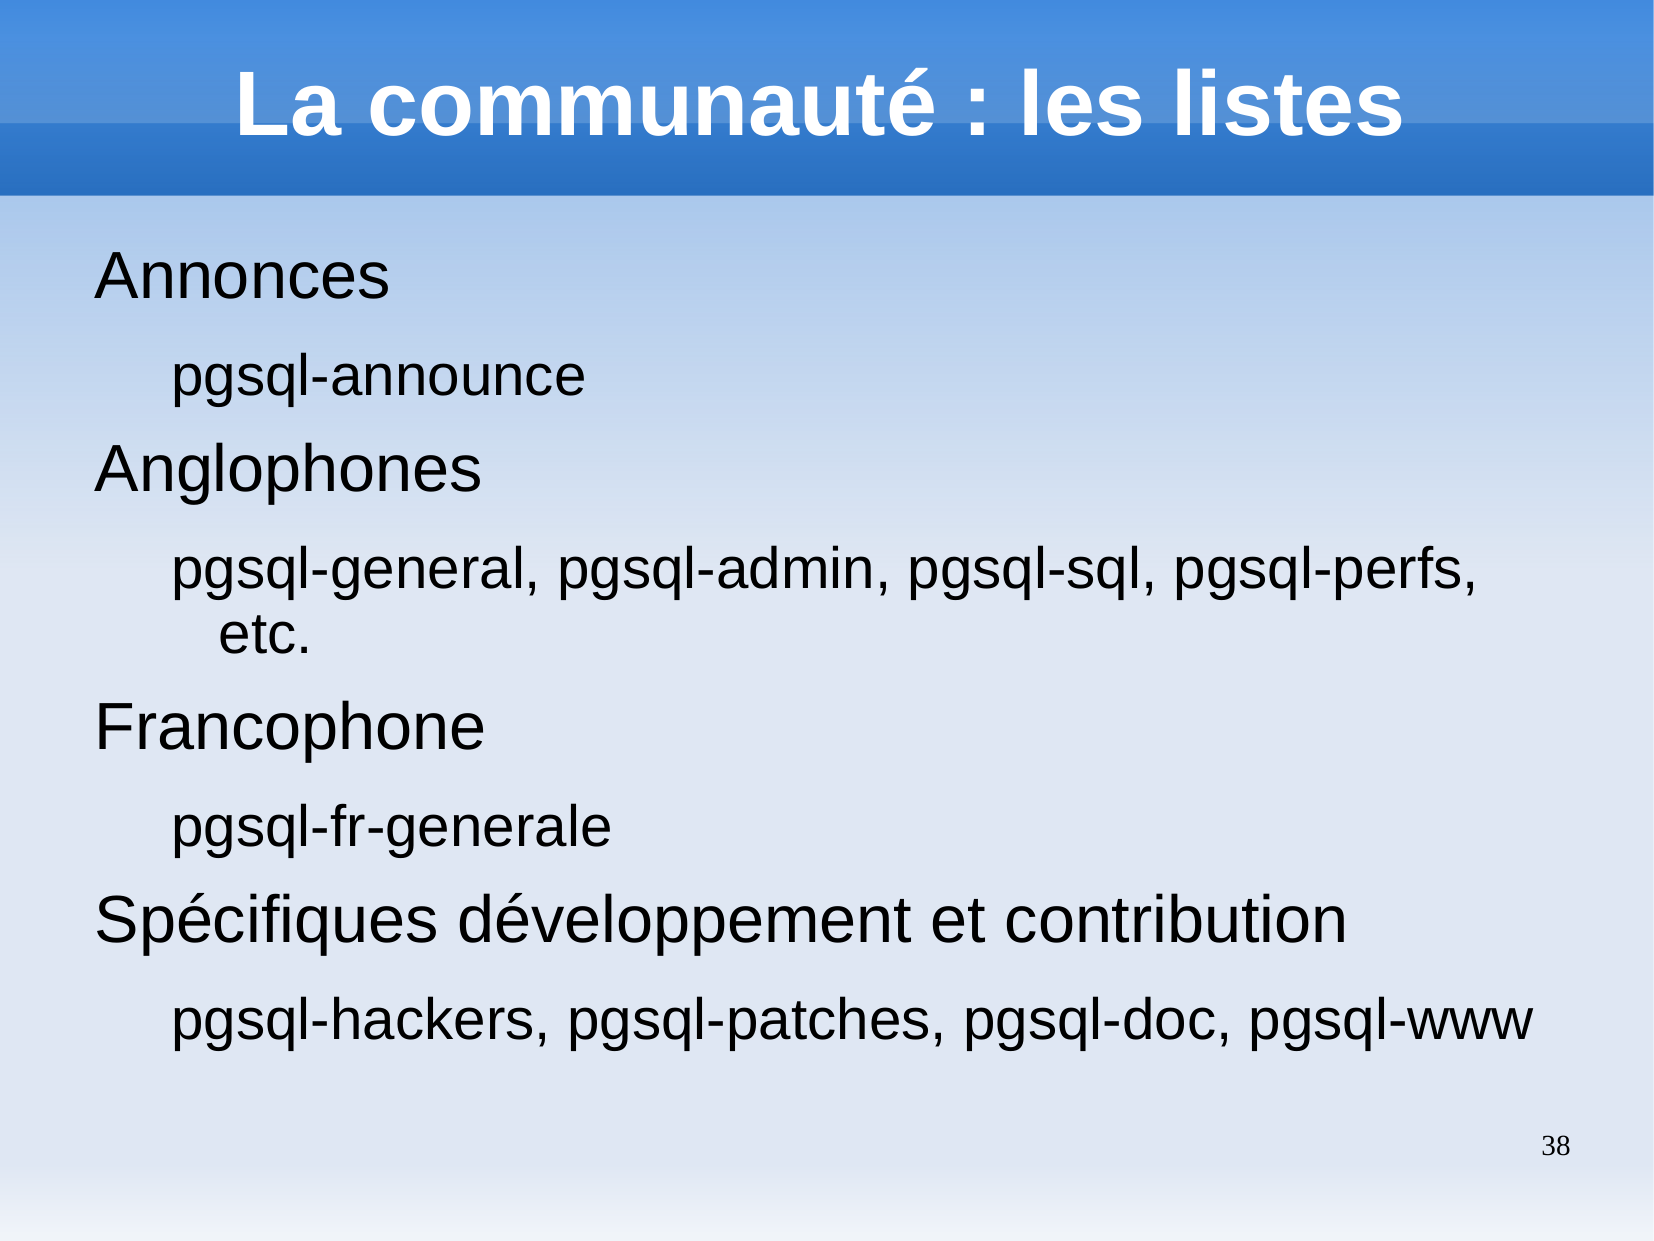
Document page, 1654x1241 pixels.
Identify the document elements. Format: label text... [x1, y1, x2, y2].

title La communauté : les listes [76, 7, 1565, 200]
list Annonces pgsql-announce Anglophones pgsql-general, pgsql-admin, pgsql-sql, pgsql-perfs, etc. Francophone pgsql-fr-generale Spécifiques développement et contribution pgsql-hackers, pgsql-patches, pgsql-doc, pgsql-www [76, 238, 1565, 1195]
picture [0, 0, 1654, 1241]
